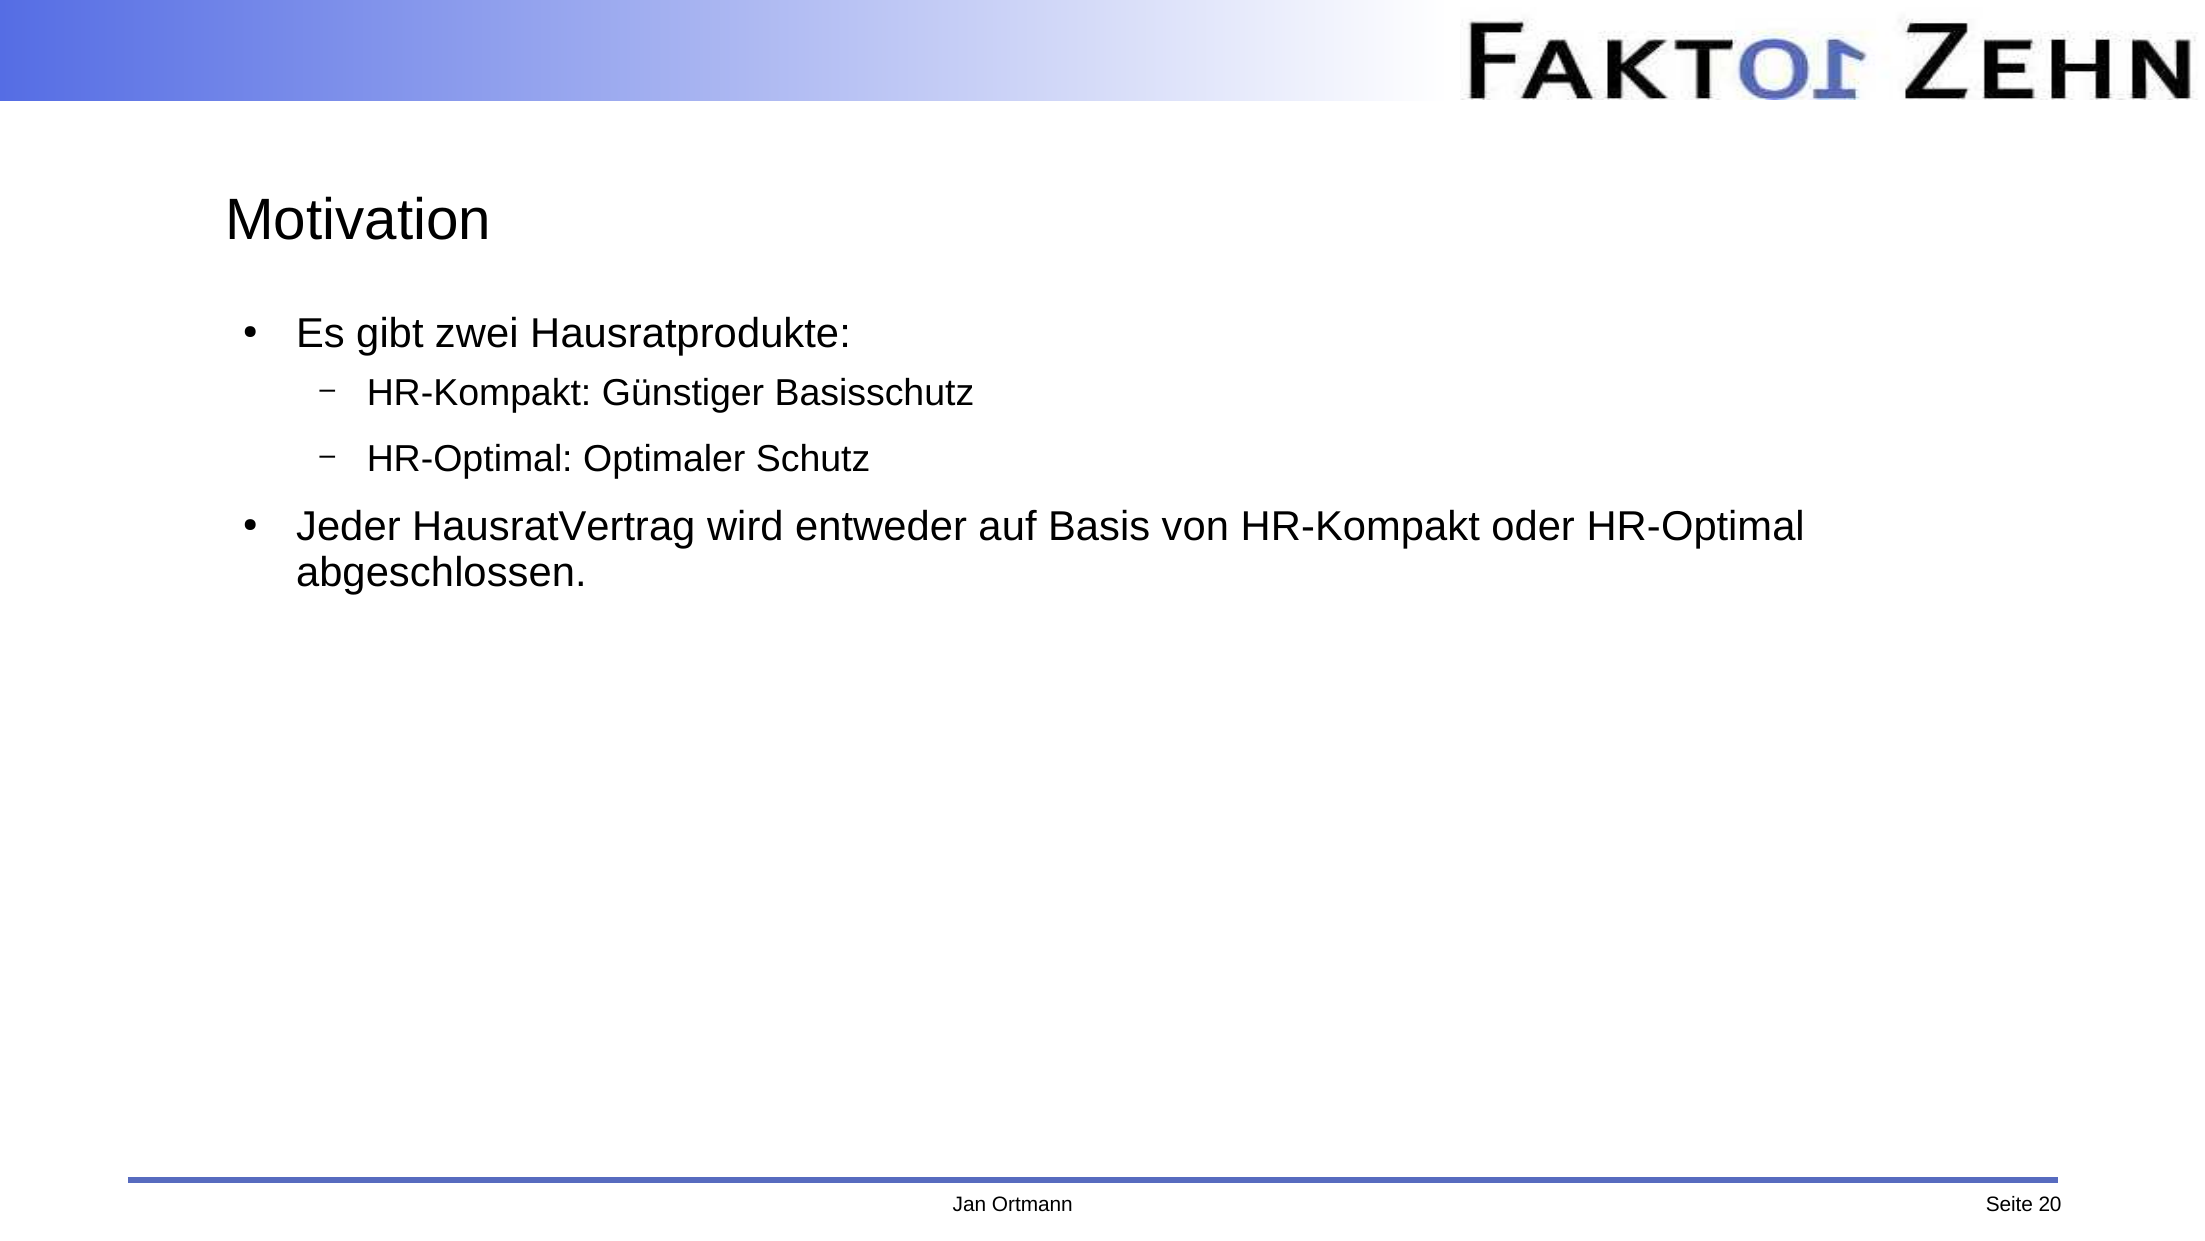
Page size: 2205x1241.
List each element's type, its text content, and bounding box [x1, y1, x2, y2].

title Motivation [225, 142, 1981, 296]
picture [1460, 7, 2202, 100]
list Es gibt zwei Hausratprodukte: HR-Kompakt: Günstiger Basisschutz HR-Optimal: Optimaler Schutz Jeder HausratVertrag wird entweder auf Basis von HR-Kompakt oder HR-Optimal abgeschlossen. [225, 310, 1981, 1078]
